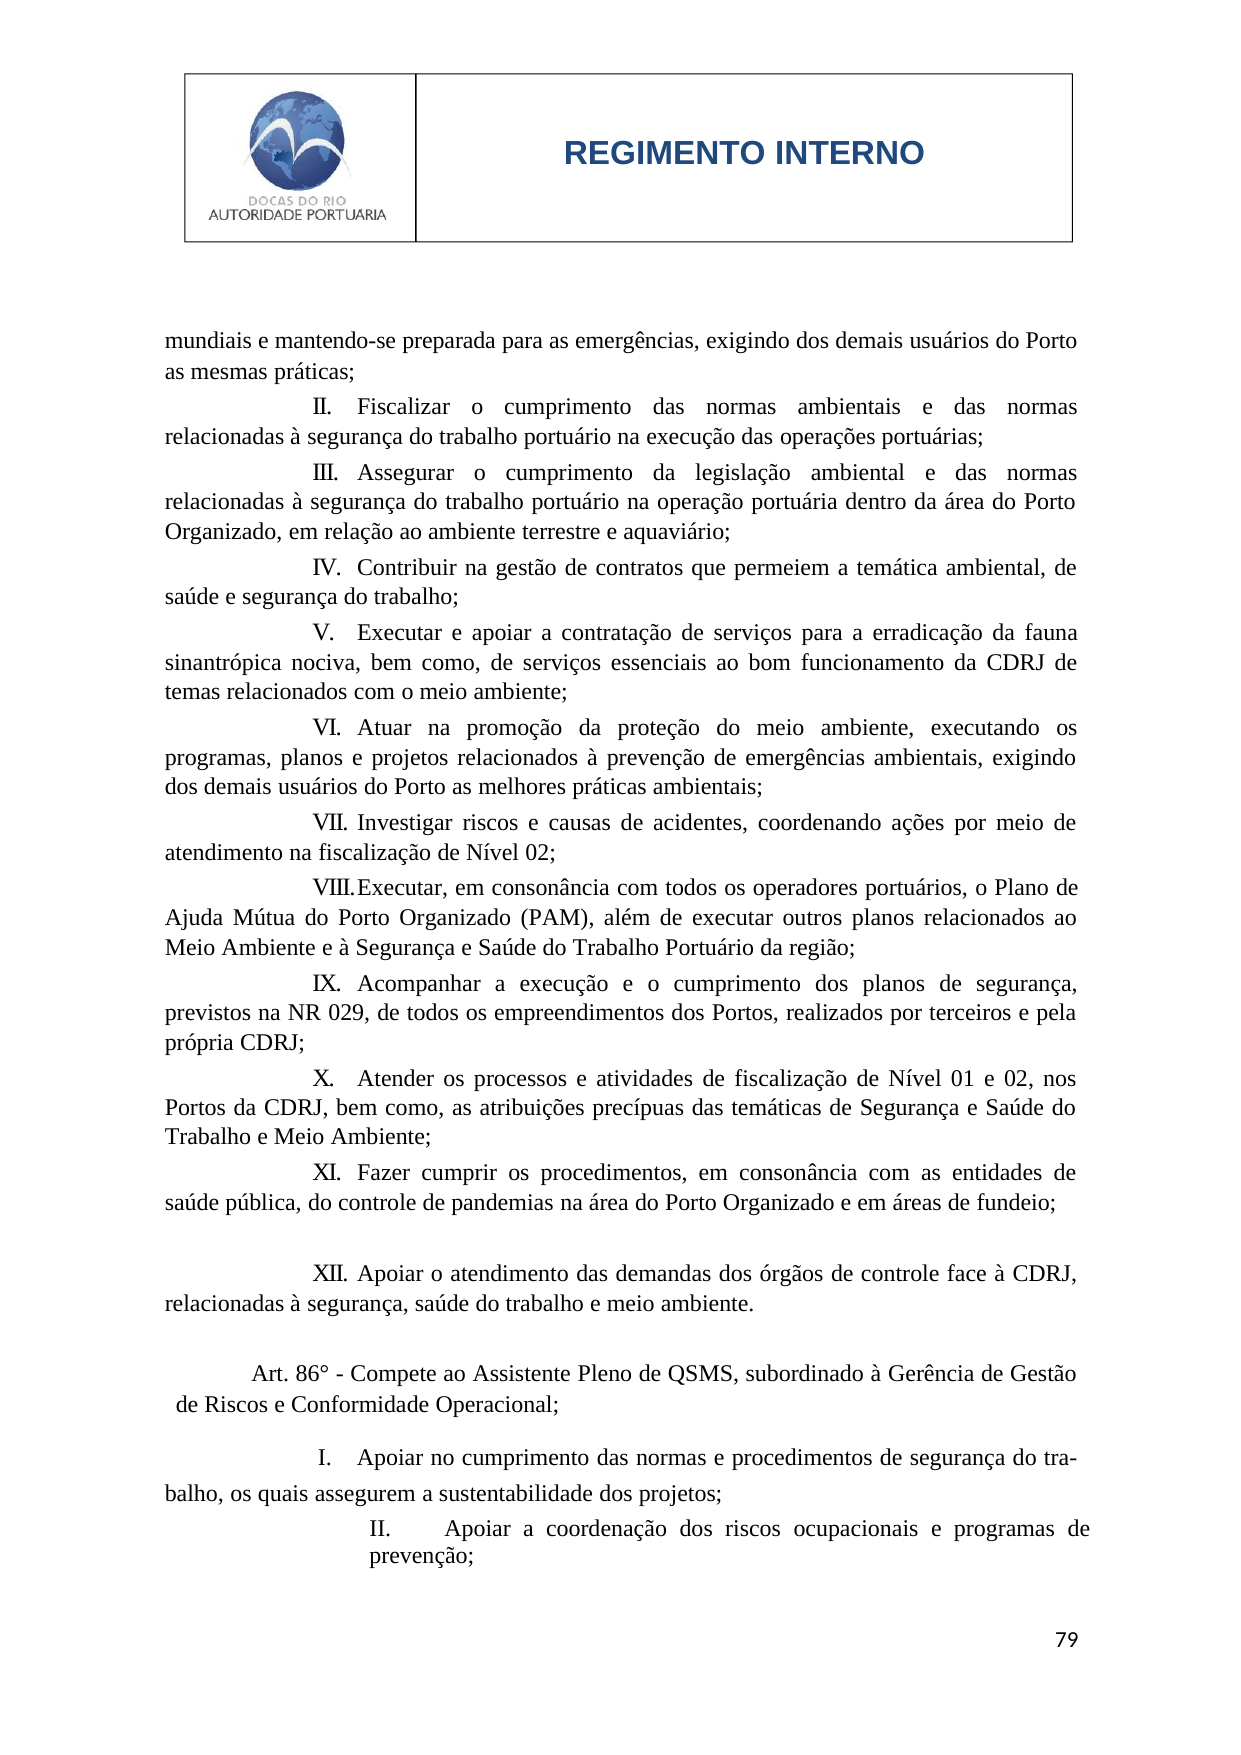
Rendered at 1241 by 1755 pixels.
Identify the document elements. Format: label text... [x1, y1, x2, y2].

list Assegurar o cumprimento da legislação ambiental e das normas relacionadas à segurança do trabalho portuário na operação portuária dentro da área do Porto Organizado, em relação ao ambiente terrestre e aquaviário; [164, 457, 1078, 544]
text Art. 86° - Compete ao Assistente Pleno de QSMS, subordinado à Gerência de Gestão de Riscos e Conformidade Operacional; [176, 1359, 1091, 1418]
list Executar e apoiar a contratação de serviços para a erradicação da fauna sinantrópica nociva, bem como, de serviços essenciais ao bom funcionamento da CDRJ de temas relacionados com o meio ambiente; [164, 617, 1079, 705]
list Fiscalizar o cumprimento das normas ambientais e das normas relacionadas à segurança do trabalho portuário na execução das operações portuárias; [164, 391, 1078, 450]
list Apoiar o atendimento das demandas dos órgãos de controle face à CDRJ, relacionadas à segurança, saúde do trabalho e meio ambiente. [164, 1258, 1078, 1317]
list Executar, em consonância com todos os operadores portuários, o Plano de Ajuda Mútua do Porto Organizado (PAM), além de executar outros planos relacionados ao Meio Ambiente e à Segurança e Saúde do Trabalho Portuário da região; [164, 872, 1078, 960]
list Apoiar a coordenação dos riscos ocupacionais e programas de prevenção; [369, 1514, 1091, 1569]
list Fazer cumprir os procedimentos, em consonância com as entidades de saúde pública, do controle de pandemias na área do Porto Organizado e em áreas de fundeio; [164, 1157, 1078, 1216]
list Apoiar no cumprimento das normas e procedimentos de segurança do tra- balho, os quais assegurem a sustentabilidade dos projetos; [164, 1443, 1078, 1506]
list Acompanhar a execução e o cumprimento dos planos de segurança, previstos na NR 029, de todos os empreendimentos dos Portos, realizados por terceiros e pela própria CDRJ; [164, 968, 1078, 1055]
list Investigar riscos e causas de acidentes, coordenando ações por meio de atendimento na fiscalização de Nível 02; [164, 807, 1078, 865]
list Atender os processos e atividades de fiscalização de Nível 01 e 02, nos Portos da CDRJ, bem como, as atribuições precípuas das temáticas de Segurança e Saúde do Trabalho e Meio Ambiente; [164, 1063, 1078, 1150]
list Atuar na promoção da proteção do meio ambiente, executando os programas, planos e projetos relacionados à prevenção de emergências ambientais, exigindo dos demais usuários do Porto as melhores práticas ambientais; [164, 712, 1078, 800]
list Contribuir na gestão de contratos que permeiem a temática ambiental, de saúde e segurança do trabalho; [164, 552, 1078, 610]
text mundiais e mantendo-se preparada para as emergências, exigindo dos demais usuários do Porto as mesmas práticas; [164, 326, 1078, 384]
